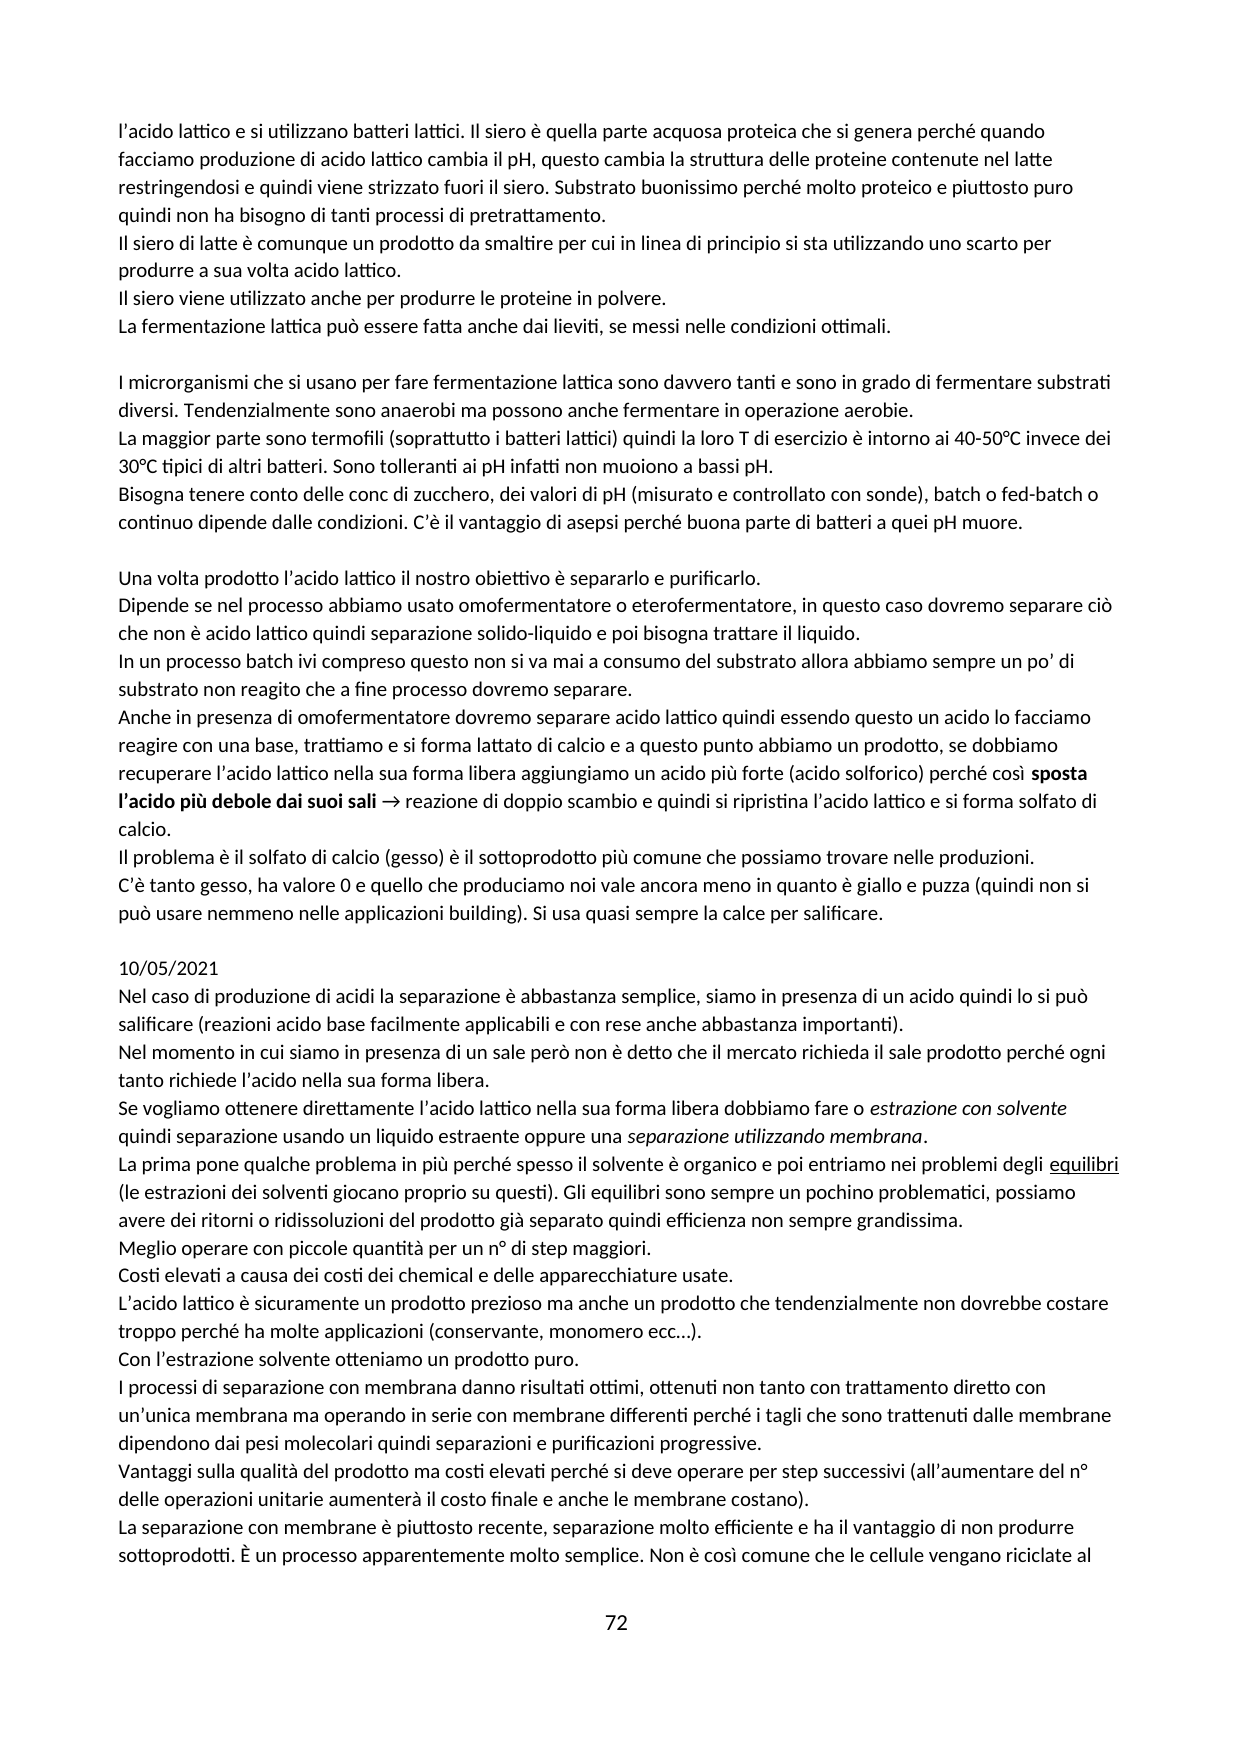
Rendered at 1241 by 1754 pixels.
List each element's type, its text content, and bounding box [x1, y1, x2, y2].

text 10/05/2021 Nel caso di produzione di acidi la separazione è abbastanza semplice, siamo in presenza di un acido quindi lo si può salificare (reazioni acido base facilmente applicabili e con rese anche abbastanza importanti). Nel momento in cui siamo in presenza di un sale però non è detto che il mercato richieda il sale prodotto perché ogni tanto richiede l’acido nella sua forma libera. Se vogliamo ottenere direttamente l’acido lattico nella sua forma libera dobbiamo fare o estrazione con solvente quindi separazione usando un liquido estraente oppure una separazione utilizzando membrana. [118, 928, 1124, 1148]
text Anche in presenza di omofermentatore dovremo separare acido lattico quindi essendo questo un acido lo facciamo reagire con una base, trattiamo e si forma lattato di calcio e a questo punto abbiamo un prodotto, se dobbiamo recuperare l’acido lattico nella sua forma libera aggiungiamo un acido più forte (acido solforico) perché così sposta l’acido più debole dai suoi sali → reazione di doppio scambio e quindi si ripristina l’acido lattico e si forma solfato di calcio. Il problema è il solfato di calcio (gesso) è il sottoprodotto più comune che possiamo trovare nelle produzioni. C’è tanto gesso, ha valore 0 e quello che produciamo noi vale ancora meno in quanto è giallo e puzza (quindi non si può usare nemmeno nelle applicazioni building). Si usa quasi sempre la calce per salificare. [118, 704, 1124, 925]
text La prima pone qualche problema in più perché spesso il solvente è organico e poi entriamo nei problemi degli equilibri (le estrazioni dei solventi giocano proprio su questi). Gli equilibri sono sempre un pochino problematici, possiamo avere dei ritorni o ridissoluzioni del prodotto già separato quindi efficienza non sempre grandissima. Meglio operare con piccole quantità per un n° di step maggiori. Costi elevati a causa dei costi dei chemical e delle apparecchiature usate. L’acido lattico è sicuramente un prodotto prezioso ma anche un prodotto che tendenzialmente non dovrebbe costare troppo perché ha molte applicazioni (conservante, monomero ecc…). Con l’estrazione solvente otteniamo un prodotto puro. [118, 1151, 1124, 1372]
text l’acido lattico e si utilizzano batteri lattici. Il siero è quella parte acquosa proteica che si genera perché quando facciamo produzione di acido lattico cambia il pH, questo cambia la struttura delle proteine contenute nel latte restringendosi e quindi viene strizzato fuori il siero. Substrato buonissimo perché molto proteico e piuttosto puro quindi non ha bisogno di tanti processi di pretrattamento. Il siero di latte è comunque un prodotto da smaltire per cui in linea di principio si sta utilizzando uno scarto per produrre a sua volta acido lattico. Il siero viene utilizzato anche per produrre le proteine in polvere. La fermentazione lattica può essere fatta anche dai lieviti, se messi nelle condizioni ottimali. I microrganismi che si usano per fare fermentazione lattica sono davvero tanti e sono in grado di fermentare substrati diversi. Tendenzialmente sono anaerobi ma possono anche fermentare in operazione aerobie. La maggior parte sono termofili (soprattutto i batteri lattici) quindi la loro T di esercizio è intorno ai 40-50°C invece dei 30°C tipici di altri batteri. Sono tolleranti ai pH infatti non muoiono a bassi pH. Bisogna tenere conto delle conc di zucchero, dei valori di pH (misurato e controllato con sonde), batch o fed-batch o continuo dipende dalle condizioni. C’è il vantaggio di asepsi perché buona parte di batteri a quei pH muore. Una volta prodotto l’acido lattico il nostro obiettivo è separarlo e purificarlo. Dipende se nel processo abbiamo usato omofermentatore o eterofermentatore, in questo caso dovremo separare ciò che non è acido lattico quindi separazione solido-liquido e poi bisogna trattare il liquido. In un processo batch ivi compreso questo non si va mai a consumo del substrato allora abbiamo sempre un po’ di substrato non reagito che a fine processo dovremo separare. [118, 118, 1124, 702]
text I processi di separazione con membrana danno risultati ottimi, ottenuti non tanto con trattamento diretto con un’unica membrana ma operando in serie con membrane differenti perché i tagli che sono trattenuti dalle membrane dipendono dai pesi molecolari quindi separazioni e purificazioni progressive. Vantaggi sulla qualità del prodotto ma costi elevati perché si deve operare per step successivi (all’aumentare del n° delle operazioni unitarie aumenterà il costo finale e anche le membrane costano). La separazione con membrane è piuttosto recente, separazione molto efficiente e ha il vantaggio di non produrre sottoprodotti. È un processo apparentemente molto semplice. Non è così comune che le cellule vengano riciclate al [118, 1374, 1124, 1567]
